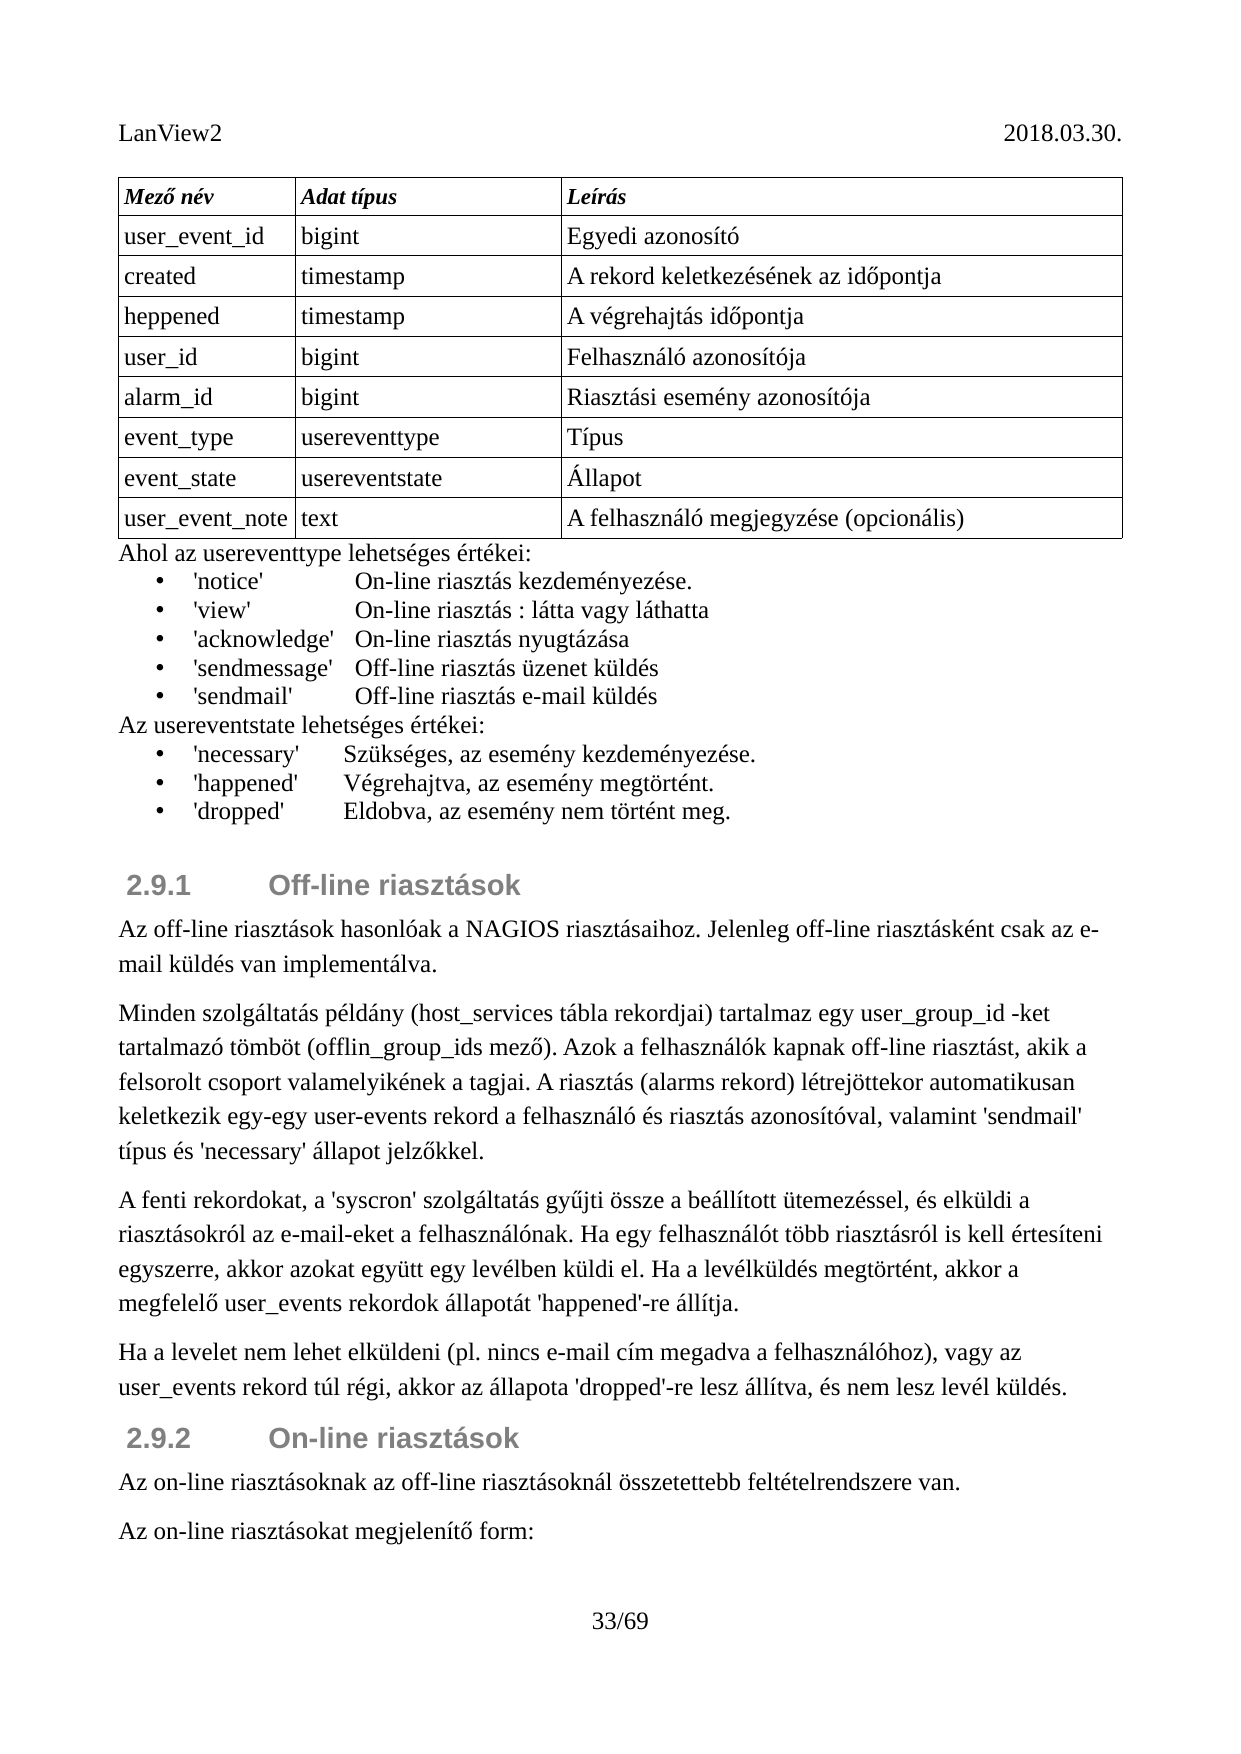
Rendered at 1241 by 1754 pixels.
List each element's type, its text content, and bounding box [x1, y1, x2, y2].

table_cell A felhasználó megjegyzése (opcionális) [562, 498, 1122, 537]
list 'necessary' Szükséges, az esemény kezdeményezése. [156, 739, 1122, 768]
text Minden szolgáltatás példány (host_services tábla rekordjai) tartalmaz egy user_group_id -ket tartalmazó tömböt (offlin_group_ids mező). Azok a felhasználók kapnak off-line riasztást, akik a felsorolt csoport valamelyikének a tagjai. A riasztás (alarms rekord) létrejöttekor automatikusan keletkezik egy-egy user-events rekord a felhasználó és riasztás azonosítóval, valamint 'sendmail' típus és 'necessary' állapot jelzőkkel. [118, 998, 1122, 1165]
text Az usereventstate lehetséges értékei: [118, 710, 1122, 739]
table_cell user_event_id [119, 216, 295, 255]
list 'acknowledge' On-line riasztás nyugtázása [156, 624, 1122, 653]
table_cell event_type [119, 418, 295, 457]
table_cell Típus [562, 418, 1122, 457]
table_cell A végrehajtás időpontja [562, 297, 1122, 336]
table_cell alarm_id [119, 377, 295, 417]
table_cell usereventstate [296, 458, 561, 497]
list 'notice' On-line riasztás kezdeményezése. [156, 566, 1122, 595]
subtitle On-line riasztások [118, 1421, 1122, 1454]
list 'sendmail' Off-line riasztás e-mail küldés [156, 681, 1122, 710]
table_cell bigint [296, 337, 561, 376]
table_header Adat típus [296, 178, 561, 215]
table_cell created [119, 256, 295, 296]
table_cell Riasztási esemény azonosítója [562, 377, 1122, 417]
text Ha a levelet nem lehet elküldeni (pl. nincs e-mail cím megadva a felhasználóhoz), vagy az user_events rekord túl régi, akkor az állapota 'dropped'-re lesz állítva, és nem lesz levél küldés. [118, 1337, 1122, 1401]
table_cell event_state [119, 458, 295, 497]
text Az off-line riasztások hasonlóak a NAGIOS riasztásaihoz. Jelenleg off-line riasztásként csak az e-mail küldés van implementálva. [118, 914, 1122, 978]
subtitle Off-line riasztások [118, 868, 1122, 902]
text Ahol az usereventtype lehetséges értékei: [118, 539, 1122, 566]
table_cell bigint [296, 216, 561, 255]
table_header Leírás [562, 178, 1122, 215]
table_cell usereventtype [296, 418, 561, 457]
table_cell A rekord keletkezésének az időpontja [562, 256, 1122, 296]
table_cell user_event_note [119, 498, 295, 537]
table_cell heppened [119, 297, 295, 336]
table_cell timestamp [296, 256, 561, 296]
table_cell user_id [119, 337, 295, 376]
list 'sendmessage' Off-line riasztás üzenet küldés [156, 653, 1122, 681]
list 'happened' Végrehajtva, az esemény megtörtént. [156, 768, 1122, 796]
table_cell Egyedi azonosító [562, 216, 1122, 255]
table_cell Állapot [562, 458, 1122, 497]
table_cell Felhasználó azonosítója [562, 337, 1122, 376]
table_header Mező név [119, 178, 295, 215]
list 'dropped' Eldobva, az esemény nem történt meg. [156, 796, 1122, 825]
table_cell bigint [296, 377, 561, 417]
text A fenti rekordokat, a 'syscron' szolgáltatás gyűjti össze a beállított ütemezéssel, és elküldi a riasztásokról az e-mail-eket a felhasználónak. Ha egy felhasználót több riasztásról is kell értesíteni egyszerre, akkor azokat együtt egy levélben küldi el. Ha a levélküldés megtörtént, akkor a megfelelő user_events rekordok állapotát 'happened'-re állítja. [118, 1185, 1122, 1317]
table_cell timestamp [296, 297, 561, 336]
text Az on-line riasztásokat megjelenítő form: [118, 1516, 1122, 1545]
table_cell text [296, 498, 561, 537]
list 'view' On-line riasztás : látta vagy láthatta [156, 595, 1122, 624]
text Az on-line riasztásoknak az off-line riasztásoknál összetettebb feltételrendszere van. [118, 1467, 1122, 1496]
